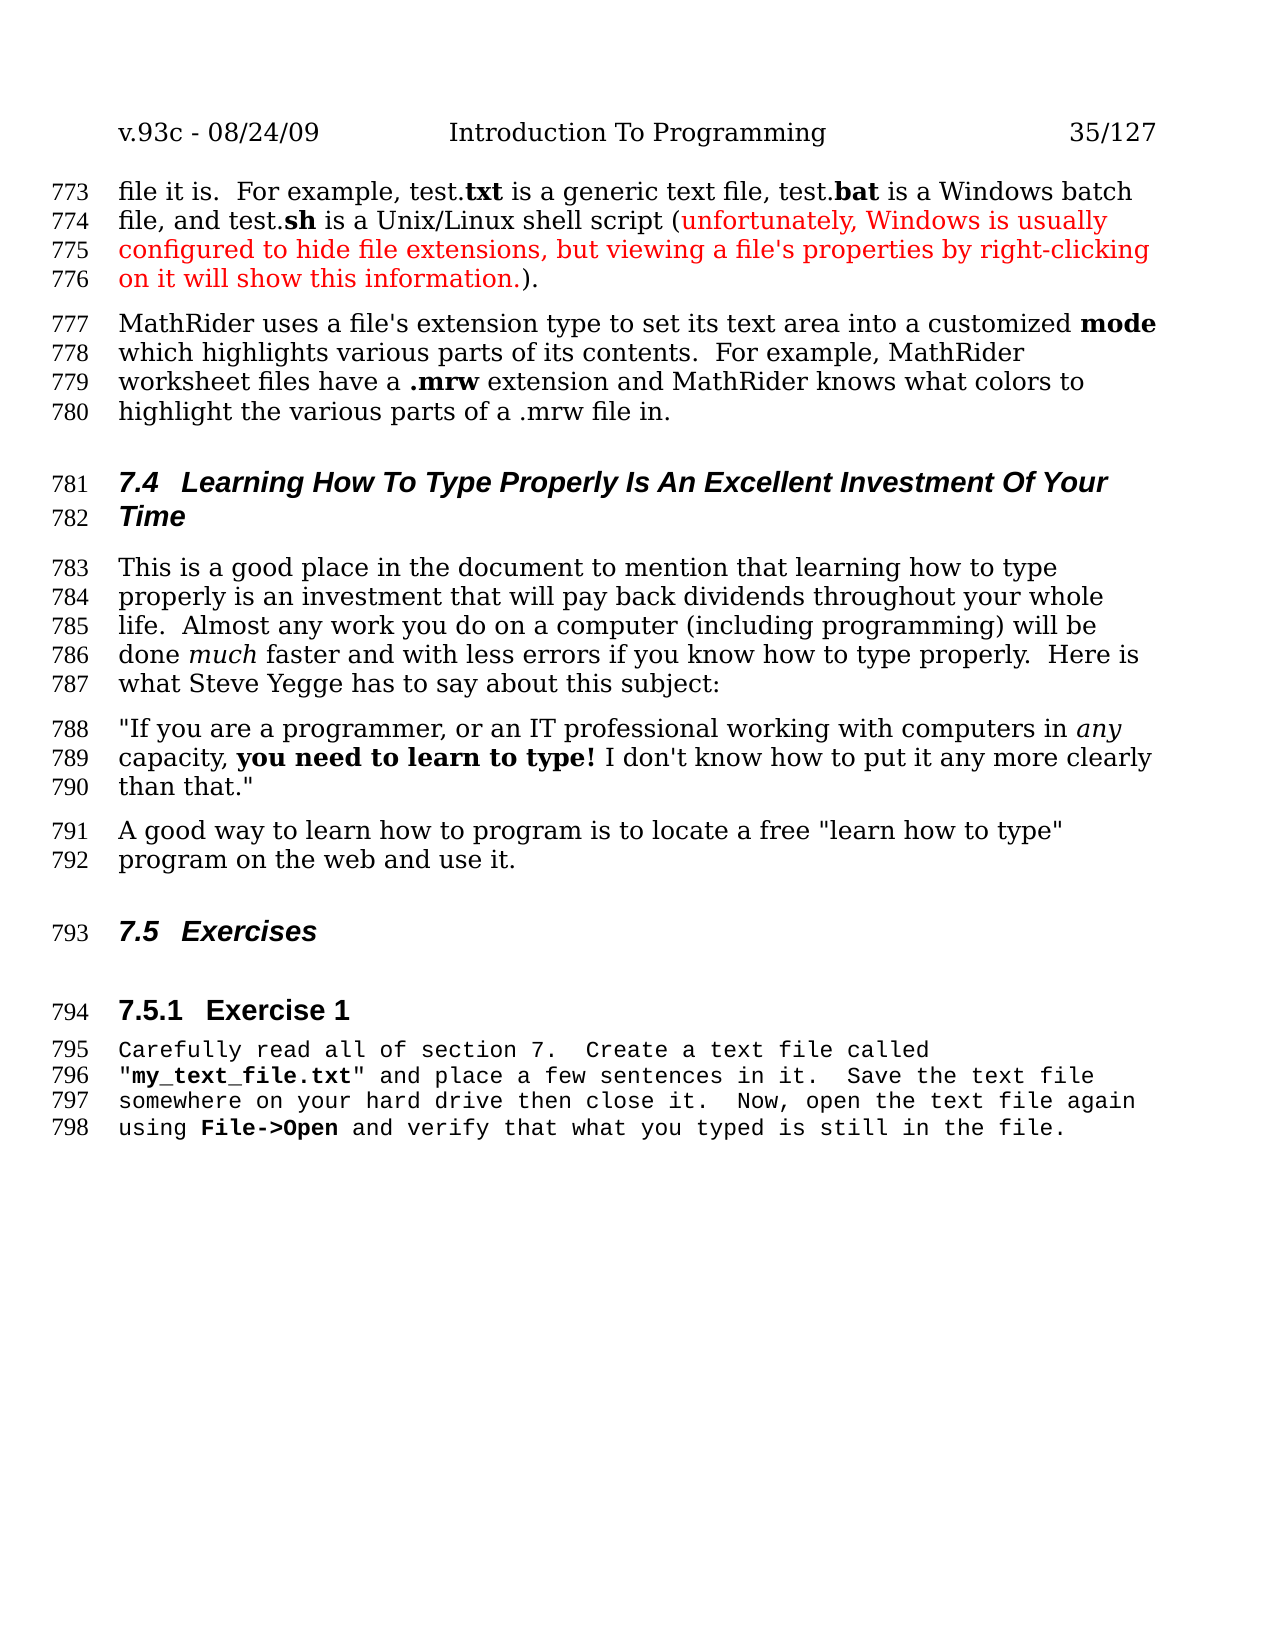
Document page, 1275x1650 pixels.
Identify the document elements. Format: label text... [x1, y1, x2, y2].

text file it is. For example, test.txt is a generic text file, test.bat is a Windows batch file, and test.sh is a Unix/Linux shell script (unfortunately, Windows is usually configured to hide file extensions, but viewing a file's properties by right-clicking on it will show this information.). [118, 177, 1157, 294]
subtitle Exercises [118, 914, 1157, 947]
text "If you are a programmer, or an IT professional working with computers in any capacity, you need to learn to type! I don't know how to put it any more clearly than that." [118, 714, 1157, 802]
text A good way to learn how to program is to locate a free "learn how to type" program on the web and use it. [118, 817, 1157, 875]
text Carefully read all of section 7. Create a text file called "my_text_file.txt" and place a few sentences in it. Save the text file somewhere on your hard drive then close it. Now, open the text file again using File->Open and verify that what you typed is still in the file. [118, 1038, 1157, 1142]
text This is a good place in the document to mention that learning how to type properly is an investment that will pay back dividends throughout your whole life. Almost any work you do on a computer (including programming) will be done much faster and with less errors if you know how to type properly. Here is what Steve Yegge has to say about this subject: [118, 553, 1157, 699]
subtitle Learning How To Type Properly Is An Excellent Investment Of Your Time [118, 465, 1157, 532]
text MathRider uses a file's extension type to set its text area into a customized mode which highlights various parts of its contents. For example, MathRider worksheet files have a .mrw extension and MathRider knows what colors to highlight the various parts of a .mrw file in. [118, 309, 1157, 426]
subtitle Exercise 1 [118, 992, 1157, 1026]
